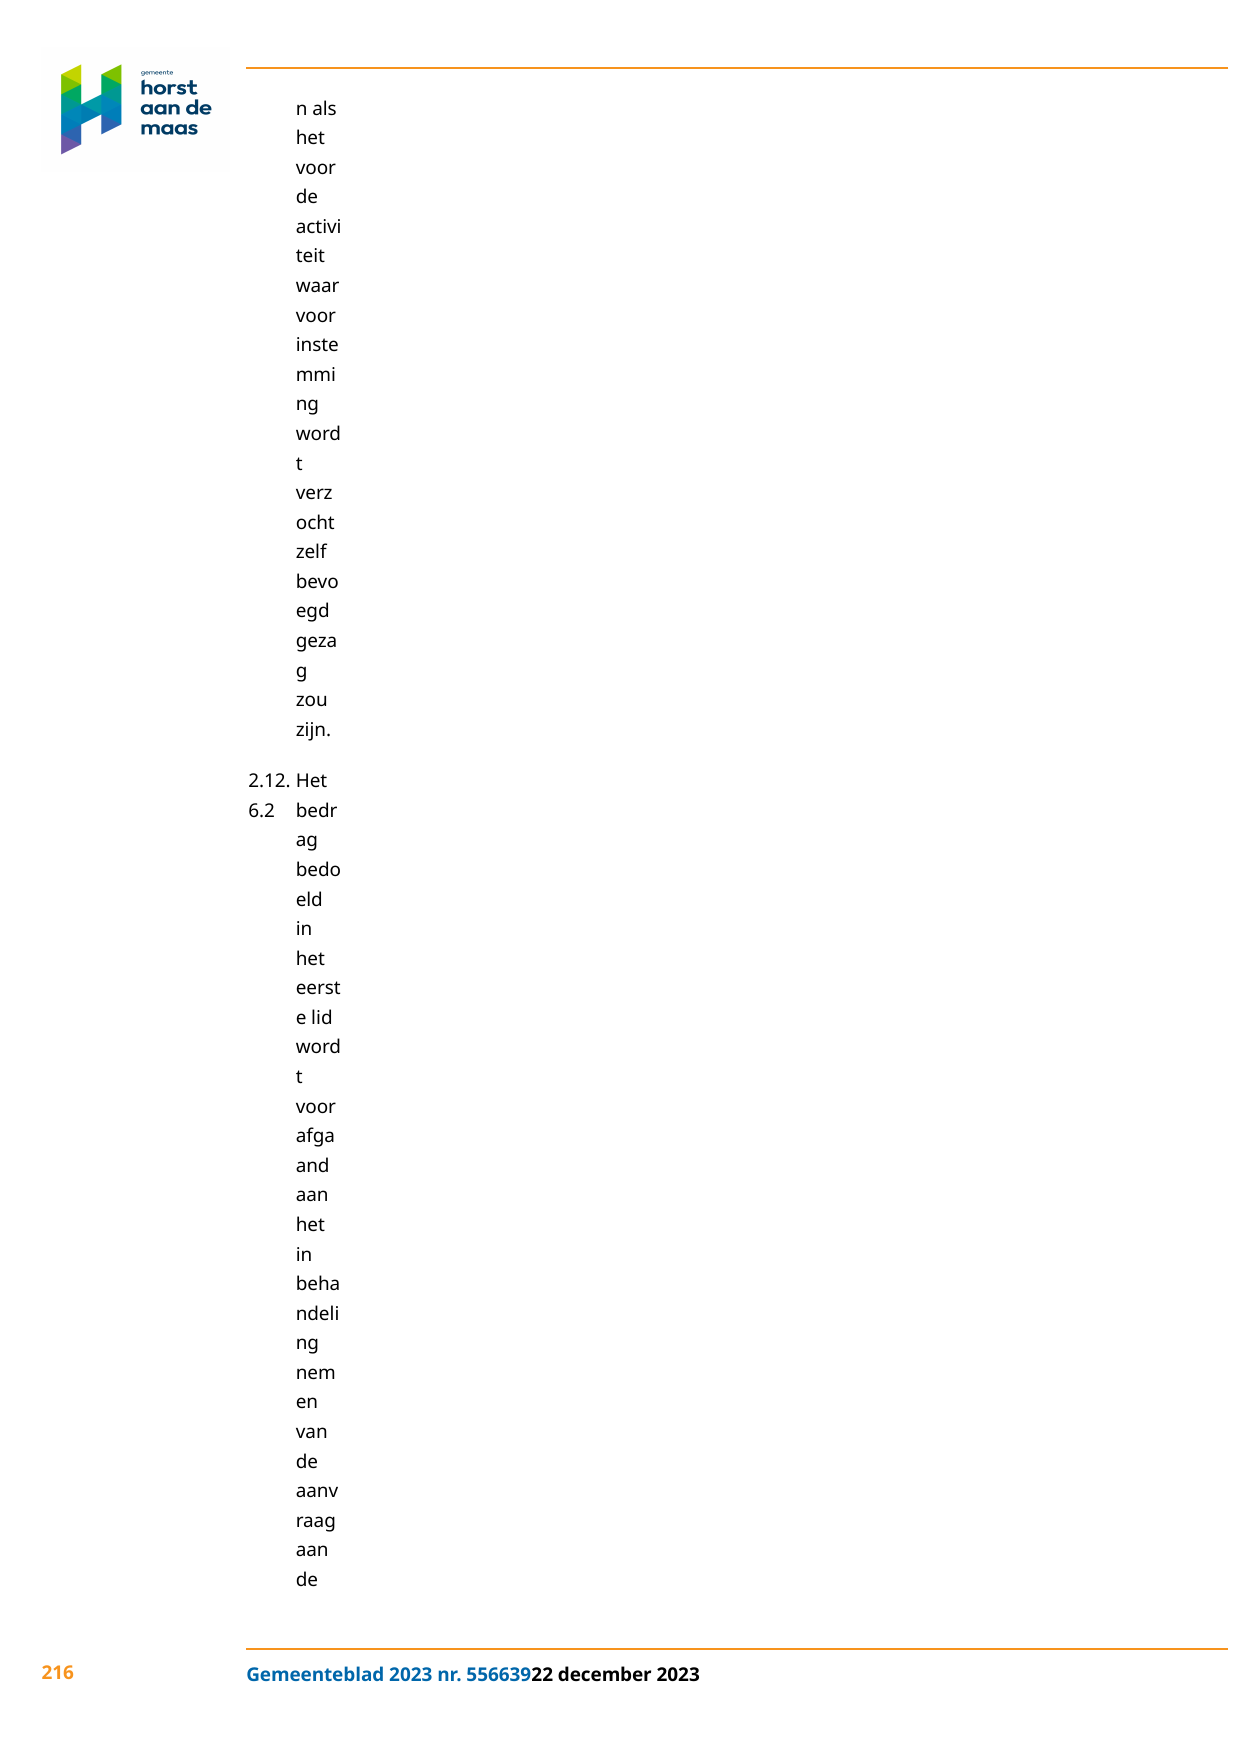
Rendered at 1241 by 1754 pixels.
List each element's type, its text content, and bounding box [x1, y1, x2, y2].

table_cell 2.12.6.2 [248, 768, 296, 1592]
table_cell n als het voor de activiteit waarvoor instemming wordt verzocht zelf bevoegd gezag zou zijn. [296, 95, 343, 742]
table_cell [248, 742, 296, 767]
table_cell [343, 768, 391, 1592]
table_cell Het bedrag bedoeld in het eerste lid wordt voorafgaand aan het in behandeling nemen van de aanvraag aan de [296, 768, 343, 1592]
picture [41, 47, 231, 172]
table_cell [343, 742, 391, 767]
table_cell [248, 95, 296, 742]
table_cell [343, 95, 391, 742]
table_cell [296, 742, 343, 767]
